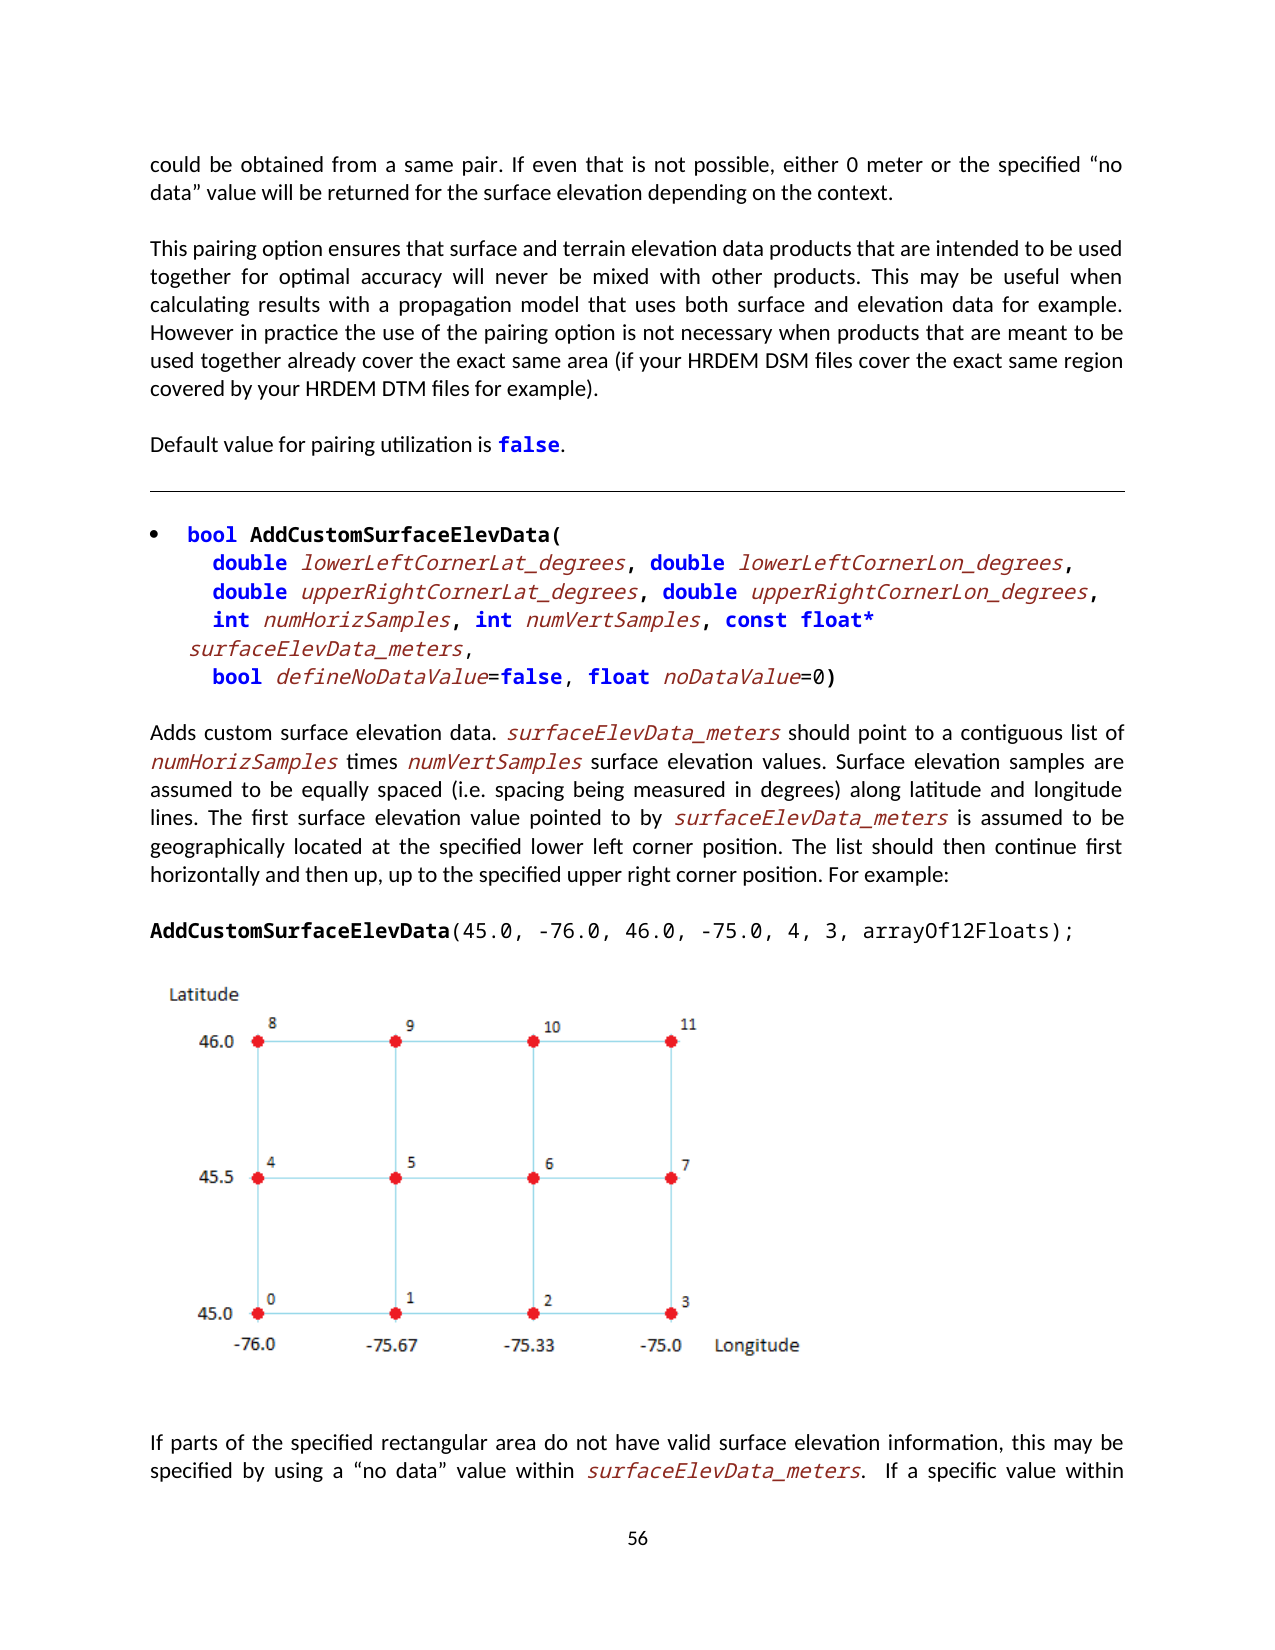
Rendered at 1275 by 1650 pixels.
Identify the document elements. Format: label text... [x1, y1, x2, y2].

text This pairing option ensures that surface and terrain elevation data products that are intended to be used together for optimal accuracy will never be mixed with other products. This may be useful when calculating results with a propagation model that uses both surface and elevation data for example. However in practice the use of the pairing option is not necessary when products that are meant to be used together already cover the exact same area (if your HRDEM DSM files cover the exact same region covered by your HRDEM DTM files for example). [150, 234, 1125, 402]
text If parts of the specified rectangular area do not have valid surface elevation information, this may be specified by using a “no data” value within surfaceElevData_meters. If a specific value within [150, 1428, 1125, 1487]
text could be obtained from a same pair. If even that is not possible, either 0 meter or the specified “no data” value will be returned for the surface elevation depending on the context. [150, 150, 1125, 206]
picture [150, 965, 836, 1400]
text Adds custom surface elevation data. surfaceElevData_meters should point to a contiguous list of numHorizSamples times numVertSamples surface elevation values. Surface elevation samples are assumed to be equally spaced (i.e. spacing being measured in degrees) along latitude and longitude lines. The first surface elevation value pointed to by surfaceElevData_meters is assumed to be geographically located at the specified lower left corner position. The list should then continue first horizontally and then up, up to the specified upper right corner position. For example: [150, 718, 1125, 888]
list bool AddCustomSurfaceElevData( double lowerLeftCornerLat_degrees, double lowerLeftCornerLon_degrees, double upperRightCornerLat_degrees, double upperRightCornerLon_degrees, int numHorizSamples, int numVertSamples, const float* surfaceElevData_meters, bool defineNoDataValue=false, float noDataValue=0) [150, 520, 1125, 691]
text Default value for pairing utilization is false. [150, 430, 1125, 461]
text AddCustomSurfaceElevData(45.0, -76.0, 46.0, -75.0, 4, 3, arrayOf12Floats); [150, 916, 1125, 944]
